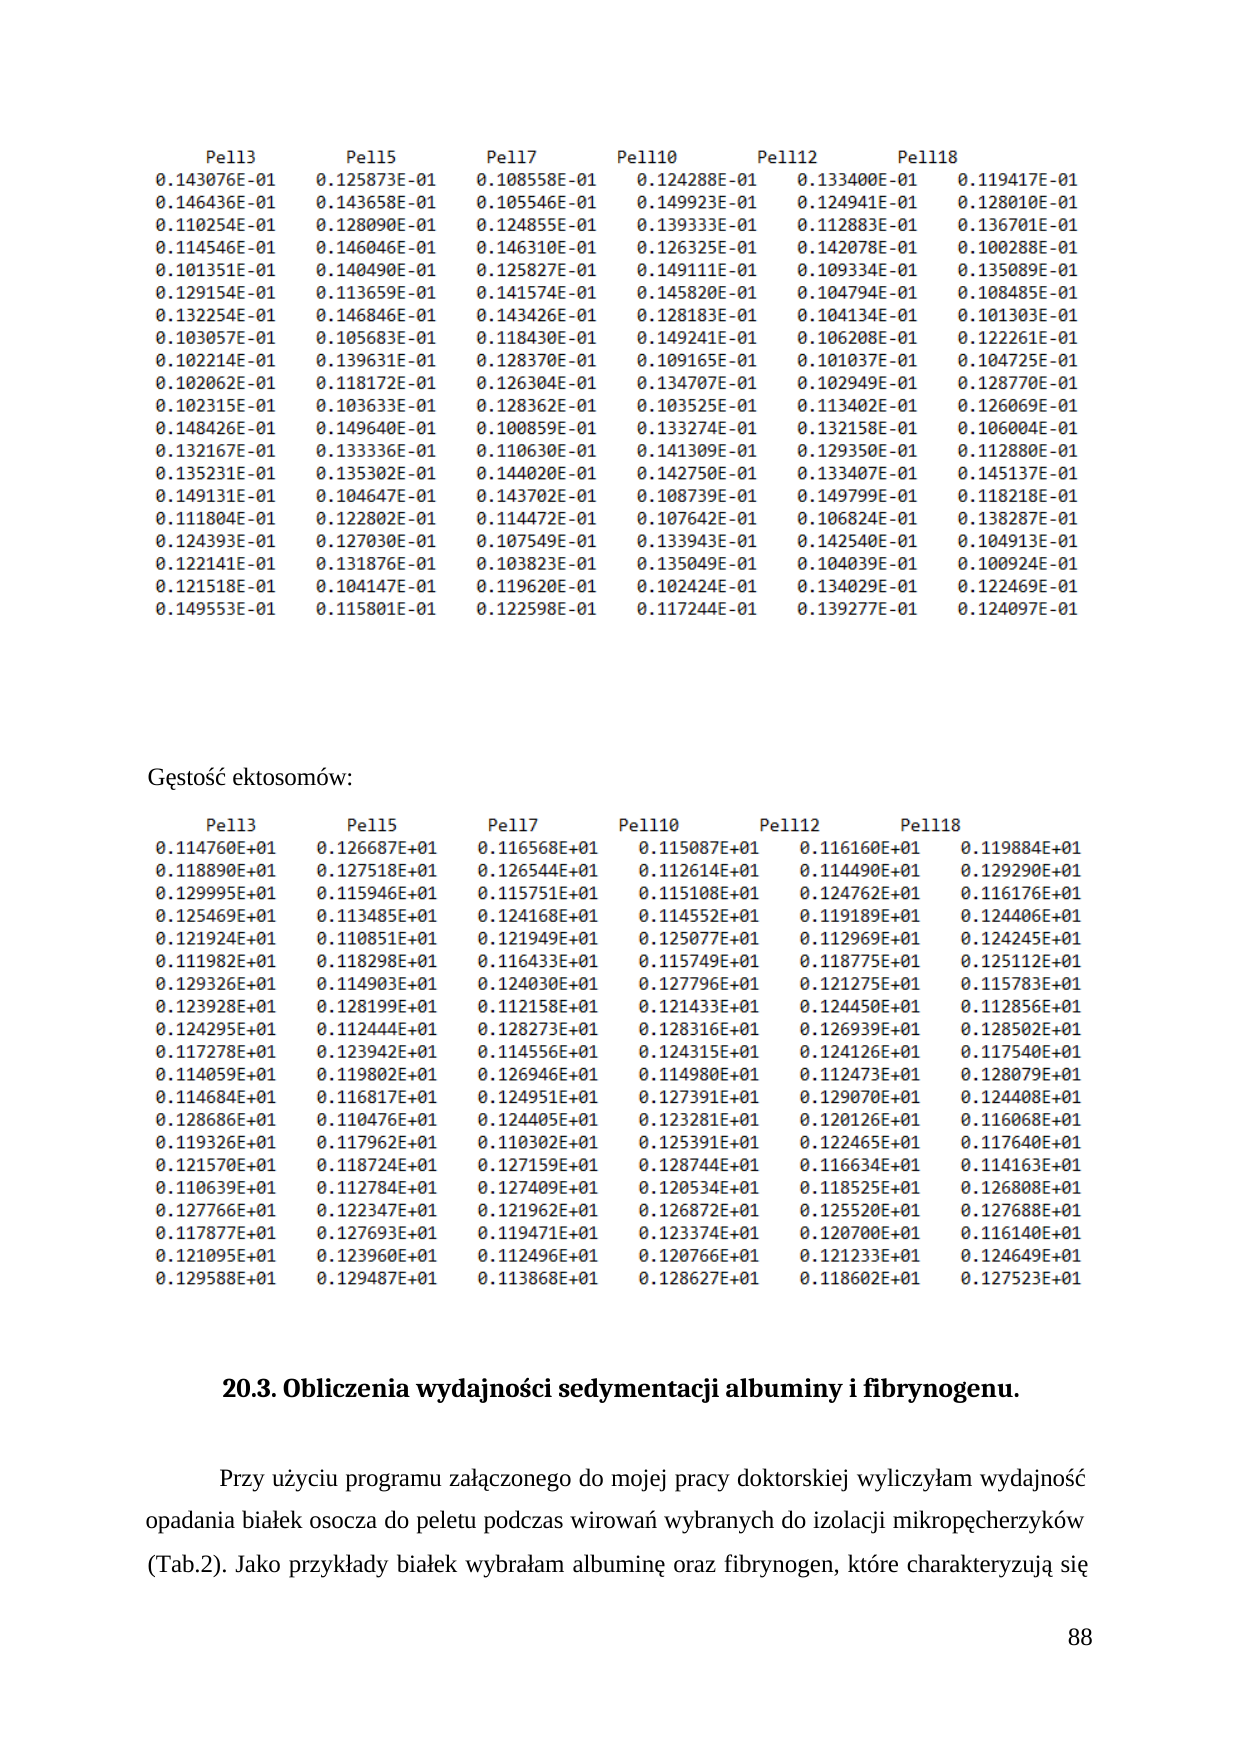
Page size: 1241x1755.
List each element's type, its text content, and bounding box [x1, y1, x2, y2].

text 20.3. Obliczenia wydajności sedymentacji albuminy i fibrynogenu. [222, 1373, 1044, 1403]
text 88 [1068, 1624, 1095, 1651]
text Przy użyciu programu załączonego do mojej pracy doktorskiej wyliczyłam wydajność opadania białek osocza do peletu podczas wirowań wybranych do izolacji mikropęcherzyków [145, 1463, 1093, 1534]
text (Tab.2). Jako przykłady białek wybrałam albuminę oraz fibrynogen, które charakteryzują się [147, 1549, 1094, 1578]
text Gęstość ektosomów: [147, 763, 357, 791]
